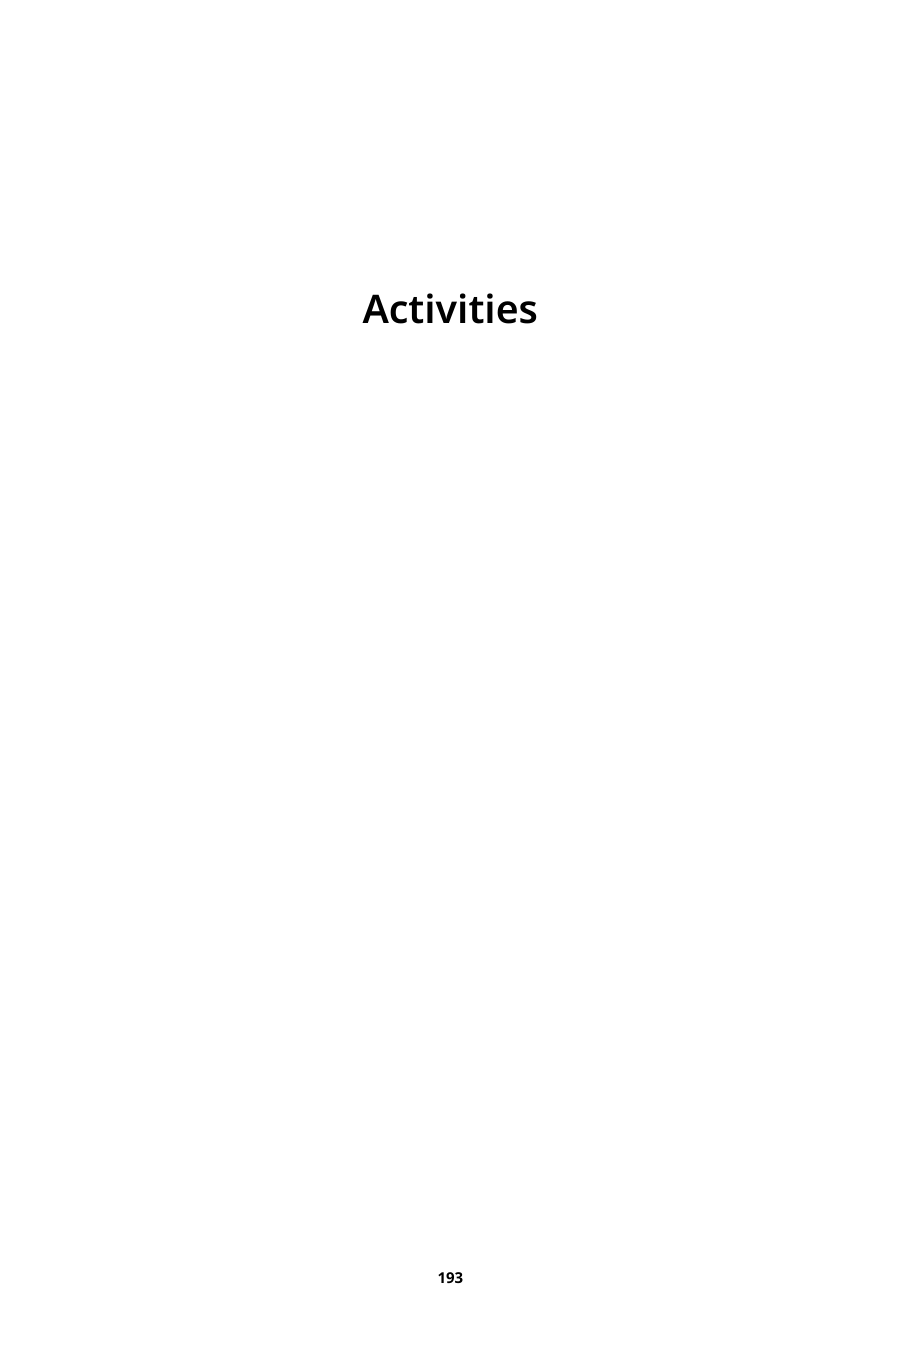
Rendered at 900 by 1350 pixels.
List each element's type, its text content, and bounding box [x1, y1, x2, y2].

subtitle Activities [127, 287, 772, 333]
